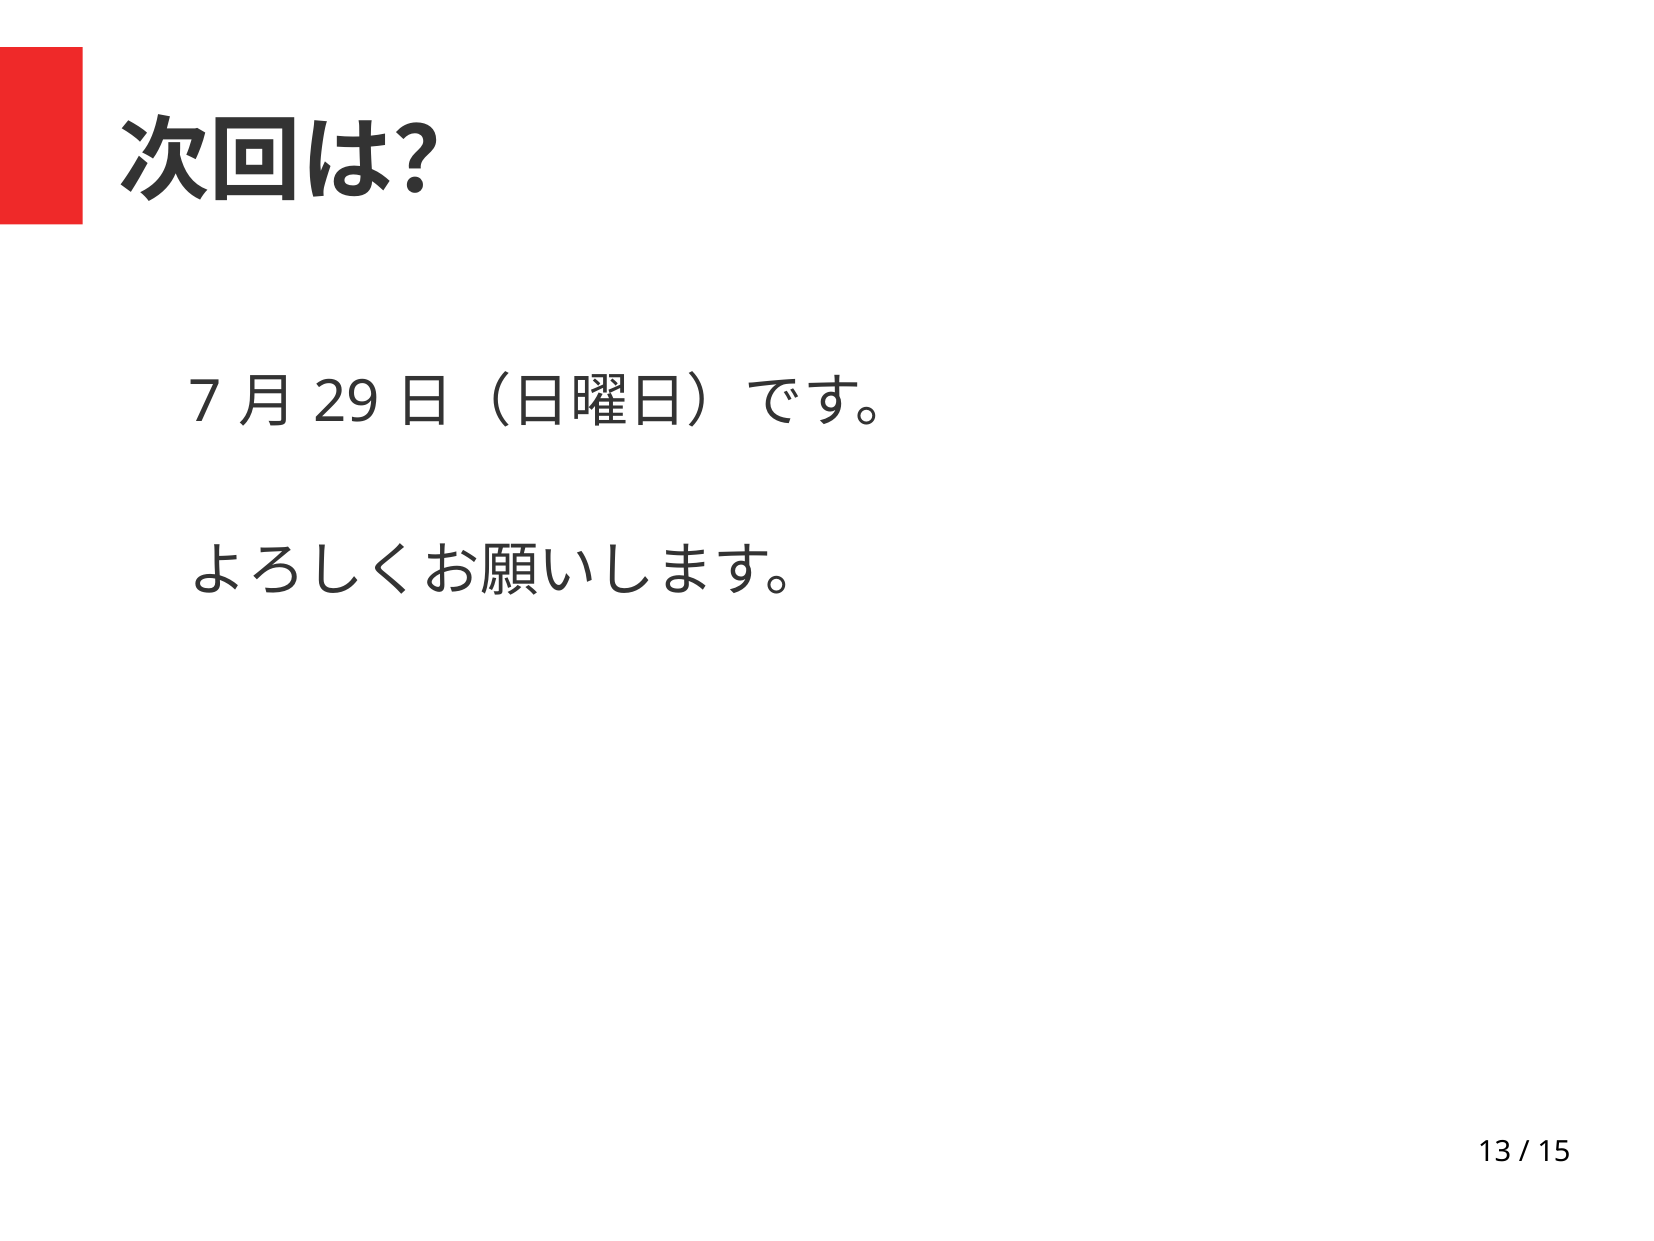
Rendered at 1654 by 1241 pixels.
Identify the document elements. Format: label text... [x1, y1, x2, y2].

list 7月29日（日曜日）です。 よろしくお願いします。 [118, 354, 1536, 1074]
title 次回は？ [118, 49, 1571, 257]
